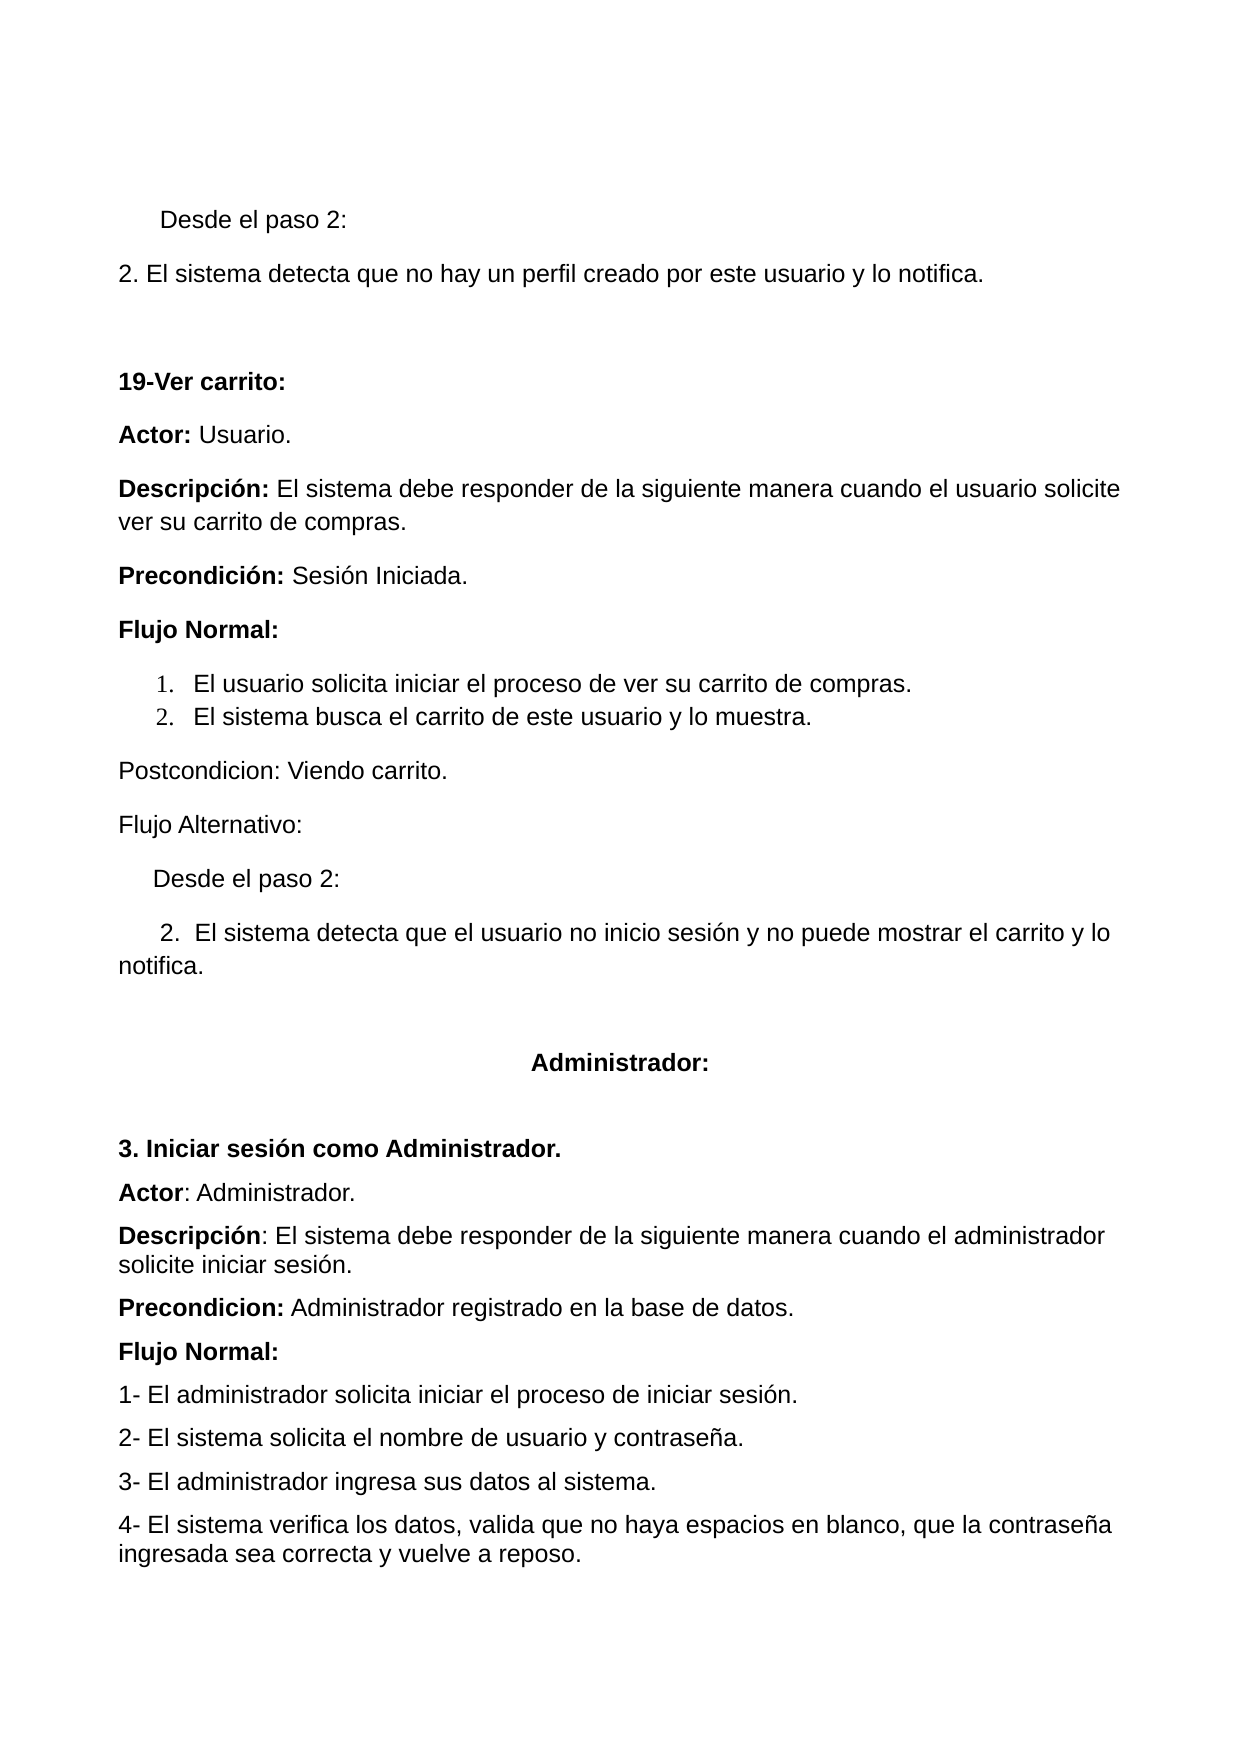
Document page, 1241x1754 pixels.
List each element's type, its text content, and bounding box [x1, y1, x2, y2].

text Postcondicion: Viendo carrito. [118, 756, 1122, 785]
text 2. El sistema detecta que no hay un perfil creado por este usuario y lo notifica. [118, 259, 1122, 288]
list El sistema busca el carrito de este usuario y lo muestra. [156, 702, 1122, 731]
text Flujo Alternativo: [118, 810, 1122, 839]
text 3- El administrador ingresa sus datos al sistema. [118, 1467, 1122, 1495]
text Administrador: [118, 1048, 1122, 1077]
text Flujo Normal: [118, 1337, 1122, 1365]
text Desde el paso 2: [118, 864, 1122, 892]
text Desde el paso 2: [118, 205, 1122, 234]
list El usuario solicita iniciar el proceso de ver su carrito de compras. [156, 669, 1122, 698]
text 19-Ver carrito: [118, 367, 1122, 395]
text Precondición: Sesión Iniciada. [118, 561, 1122, 590]
text Actor: Administrador. [118, 1178, 1122, 1207]
text 4- El sistema verifica los datos, valida que no haya espacios en blanco, que la contraseña ingresada sea correcta y vuelve a reposo. [118, 1510, 1122, 1567]
text Descripción: El sistema debe responder de la siguiente manera cuando el usuario solicite ver su carrito de compras. [118, 474, 1122, 536]
text 2. El sistema detecta que el usuario no inicio sesión y no puede mostrar el carrito y lo notifica. [118, 918, 1122, 979]
text Actor: Usuario. [118, 421, 1122, 449]
text 2- El sistema solicita el nombre de usuario y contraseña. [118, 1423, 1122, 1452]
text Descripción: El sistema debe responder de la siguiente manera cuando el administrador solicite iniciar sesión. [118, 1221, 1122, 1279]
text Flujo Normal: [118, 615, 1122, 644]
text 3. Iniciar sesión como Administrador. [118, 1134, 1122, 1163]
text Precondicion: Administrador registrado en la base de datos. [118, 1293, 1122, 1322]
text 1- El administrador solicita iniciar el proceso de iniciar sesión. [118, 1380, 1122, 1409]
